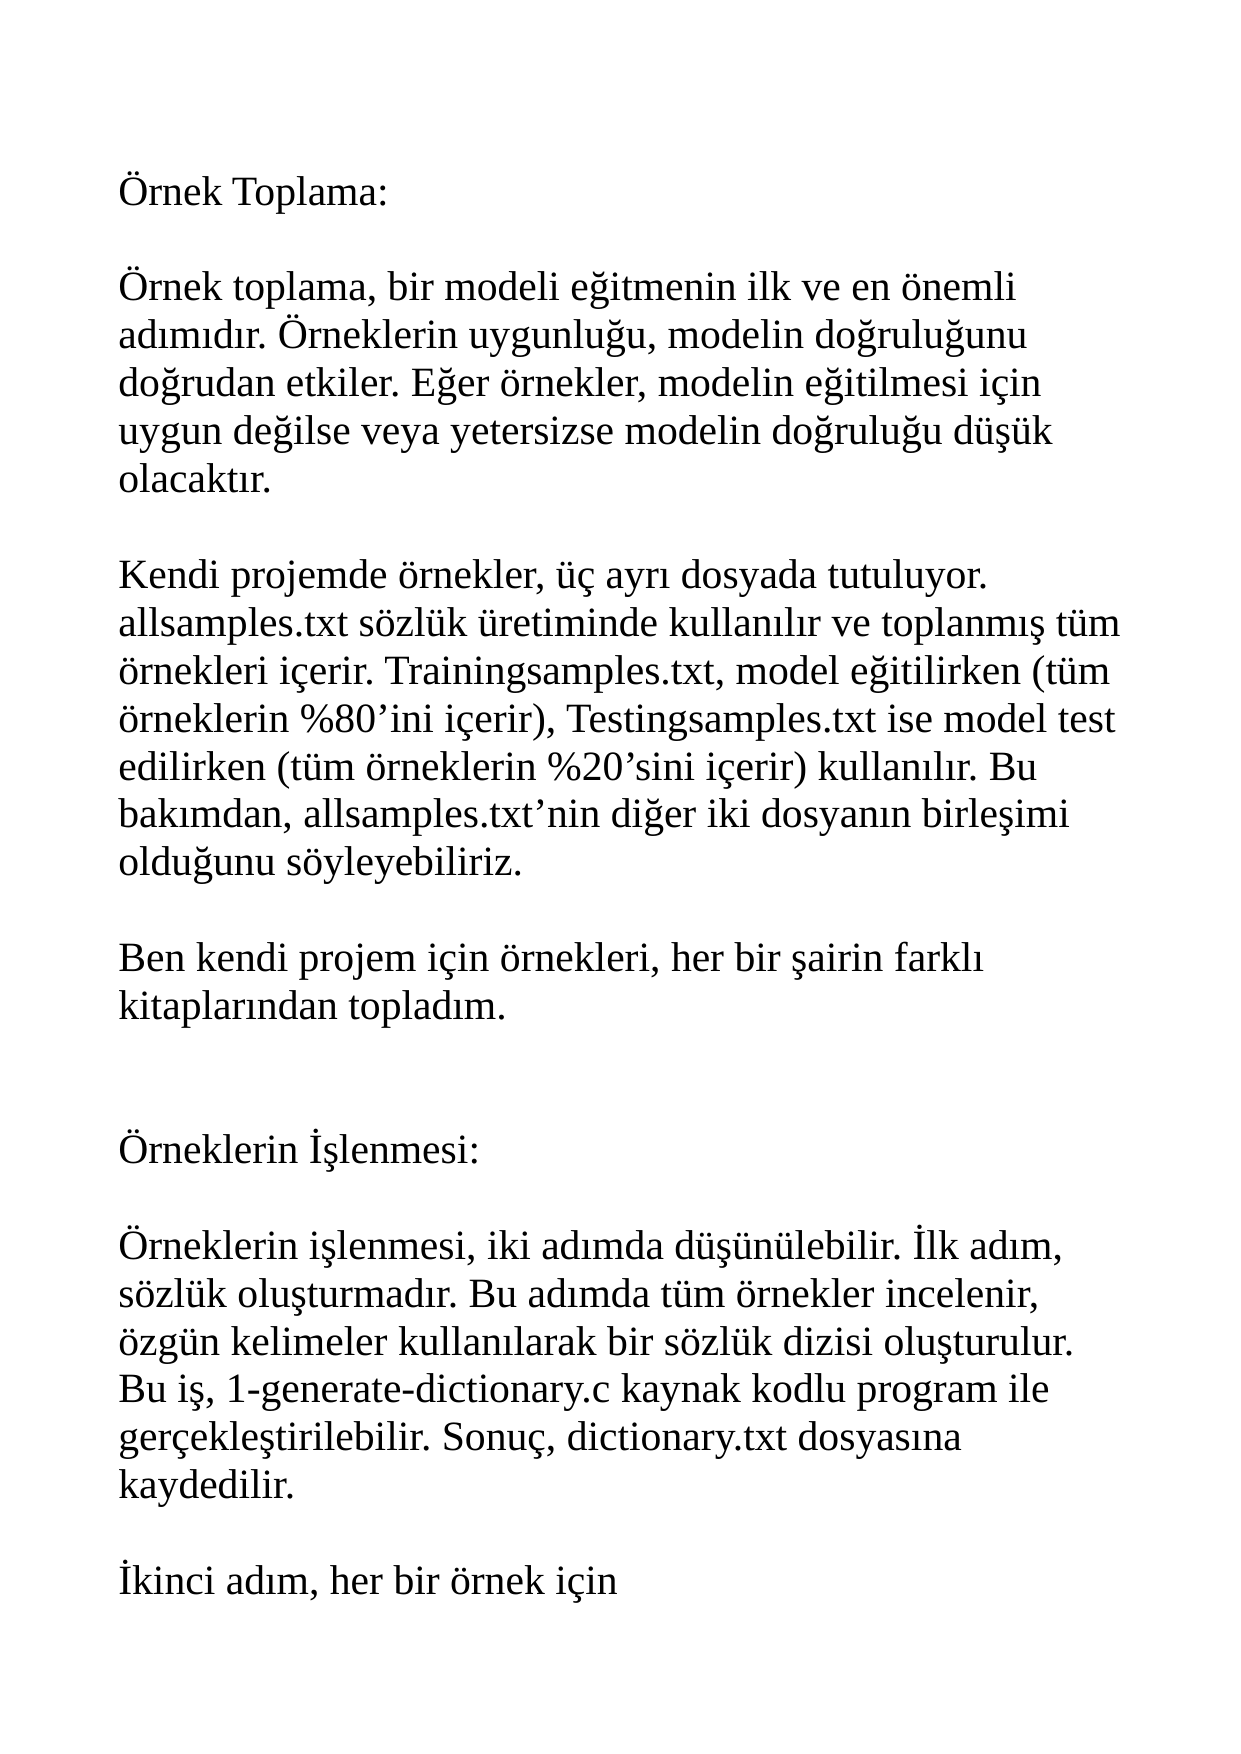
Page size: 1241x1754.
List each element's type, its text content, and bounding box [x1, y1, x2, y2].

text Ben kendi projem için örnekleri, her bir şairin farklı kitaplarından topladım. [118, 933, 1122, 1028]
text Örneklerin İşlenmesi: [118, 1124, 1122, 1172]
text İkinci adım, her bir örnek için [118, 1556, 1122, 1603]
text Kendi projemde örnekler, üç ayrı dosyada tutuluyor. allsamples.txt sözlük üretiminde kullanılır ve toplanmış tüm örnekleri içerir. Trainingsamples.txt, model eğitilirken (tüm örneklerin %80’ini içerir), Testingsamples.txt ise model test edilirken (tüm örneklerin %20’sini içerir) kullanılır. Bu bakımdan, allsamples.txt’nin diğer iki dosyanın birleşimi olduğunu söyleyebiliriz. [118, 549, 1122, 885]
text Örnek toplama, bir modeli eğitmenin ilk ve en önemli adımıdır. Örneklerin uygunluğu, modelin doğruluğunu doğrudan etkiler. Eğer örnekler, modelin eğitilmesi için uygun değilse veya yetersizse modelin doğruluğu düşük olacaktır. [118, 262, 1122, 501]
text Örnek Toplama: [118, 166, 1122, 214]
text Örneklerin işlenmesi, iki adımda düşünülebilir. İlk adım, sözlük oluşturmadır. Bu adımda tüm örnekler incelenir, özgün kelimeler kullanılarak bir sözlük dizisi oluşturulur. Bu iş, 1-generate-dictionary.c kaynak kodlu program ile gerçekleştirilebilir. Sonuç, dictionary.txt dosyasına kaydedilir. [118, 1220, 1122, 1508]
